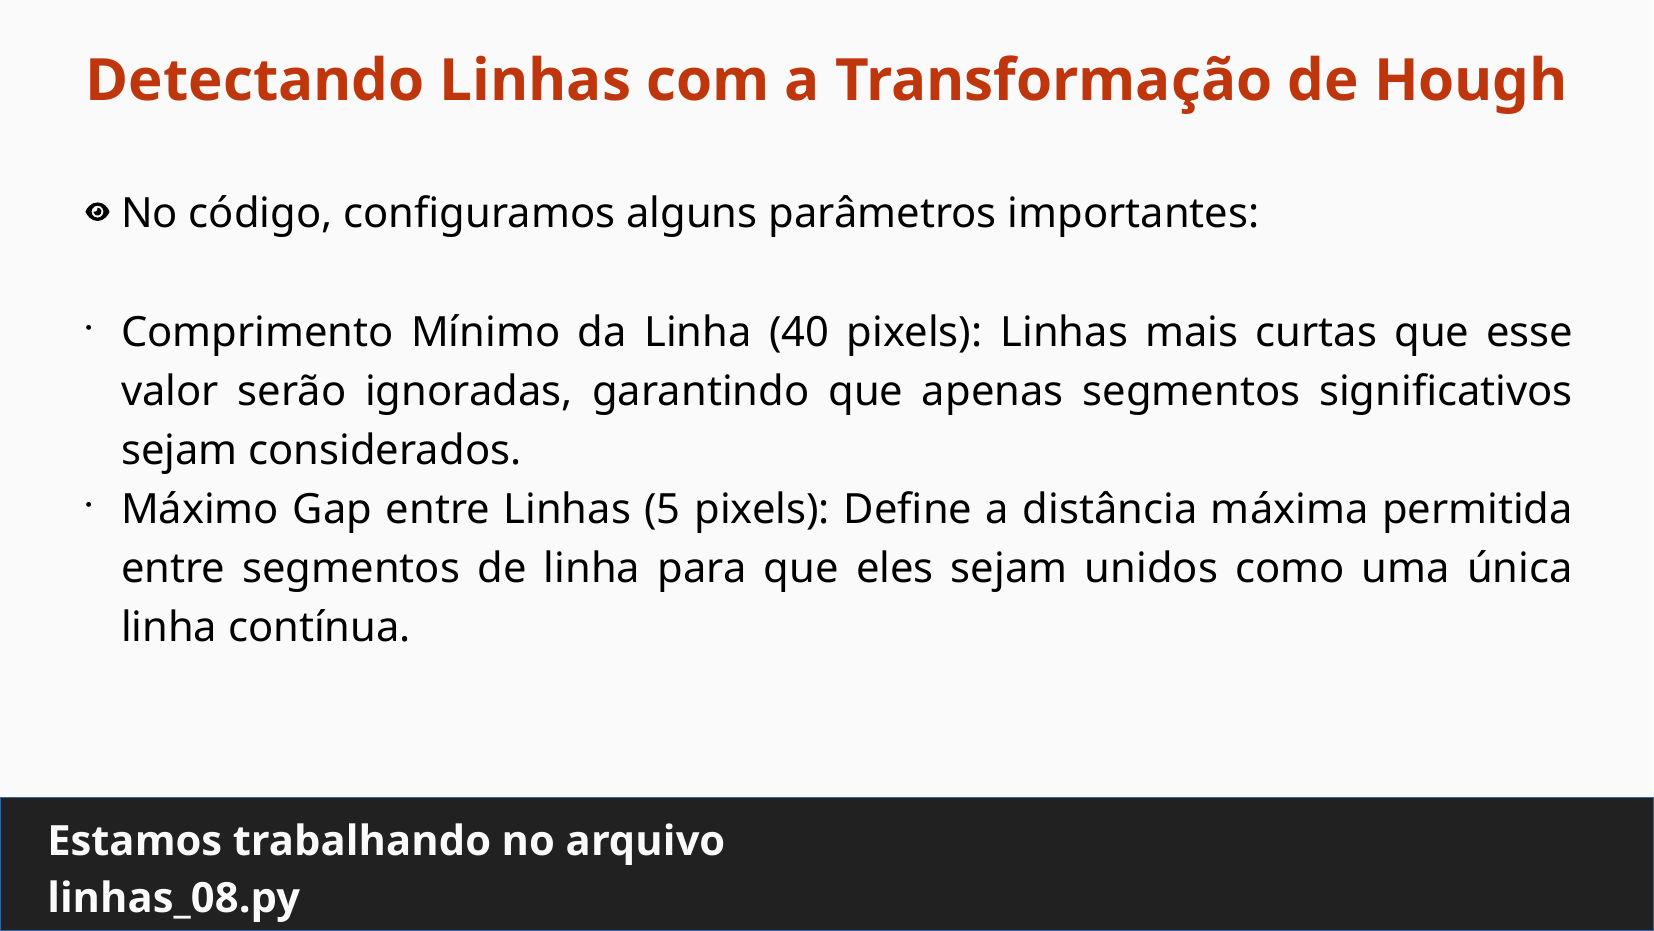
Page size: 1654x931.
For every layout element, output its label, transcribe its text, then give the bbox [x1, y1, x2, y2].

title Detectando Linhas com a Transformação de Hough [82, 37, 1572, 119]
text_box No código, configuramos alguns parâmetros importantes: Comprimento Mínimo da Linha (40 pixels): Linhas mais curtas que esse valor serão ignoradas, garantindo que apenas segmentos significativos sejam considerados. Máximo Gap entre Linhas (5 pixels): Define a distância máxima permitida entre segmentos de linha para que eles sejam unidos como uma única linha contínua. [85, 181, 1574, 621]
text_box [0, 797, 1654, 931]
title Estamos trabalhando no arquivo linhas_08.py [47, 825, 916, 910]
